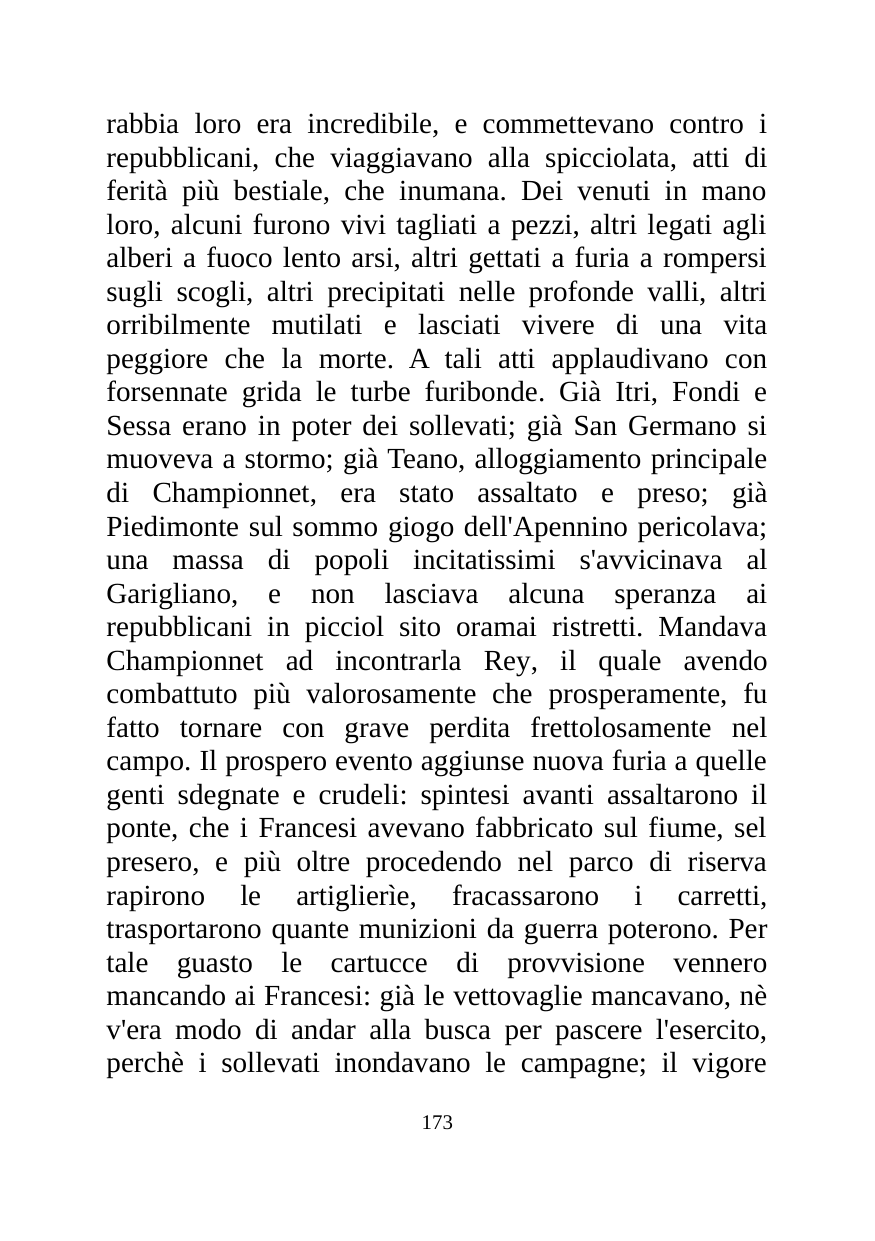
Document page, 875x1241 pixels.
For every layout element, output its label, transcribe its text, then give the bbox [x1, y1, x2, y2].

text rabbia loro era incredibile, e commettevano contro i repubblicani, che viaggiavano alla spicciolata, atti di ferità più bestiale, che inumana. Dei venuti in mano loro, alcuni furono vivi tagliati a pezzi, altri legati agli alberi a fuoco lento arsi, altri gettati a furia a rompersi sugli scogli, altri precipitati nelle profonde valli, altri orribilmente mutilati e lasciati vivere di una vita peggiore che la morte. A tali atti applaudivano con forsennate grida le turbe furibonde. Già Itri, Fondi e Sessa erano in poter dei sollevati; già San Germano si muoveva a stormo; già Teano, alloggiamento principale di Championnet, era stato assaltato e preso; già Piedimonte sul sommo giogo dell'Apennino pericolava; una massa di popoli incitatissimi s'avvicinava al Garigliano, e non lasciava alcuna speranza ai repubblicani in picciol sito oramai ristretti. Mandava Championnet ad incontrarla Rey, il quale avendo combattuto più valorosamente che prosperamente, fu fatto tornare con grave perdita frettolosamente nel campo. Il prospero evento aggiunse nuova furia a quelle genti sdegnate e crudeli: spintesi avanti assaltarono il ponte, che i Francesi avevano fabbricato sul fiume, sel presero, e più oltre procedendo nel parco di riserva rapirono le artiglierìe, fracassarono i carretti, trasportarono quante munizioni da guerra poterono. Per tale guasto le cartucce di provvisione vennero mancando ai Francesi: già le vettovaglie mancavano, nè v'era modo di andar alla busca per pascere l'esercito, perchè i sollevati inondavano le campagne; il vigore [106, 106, 768, 1079]
